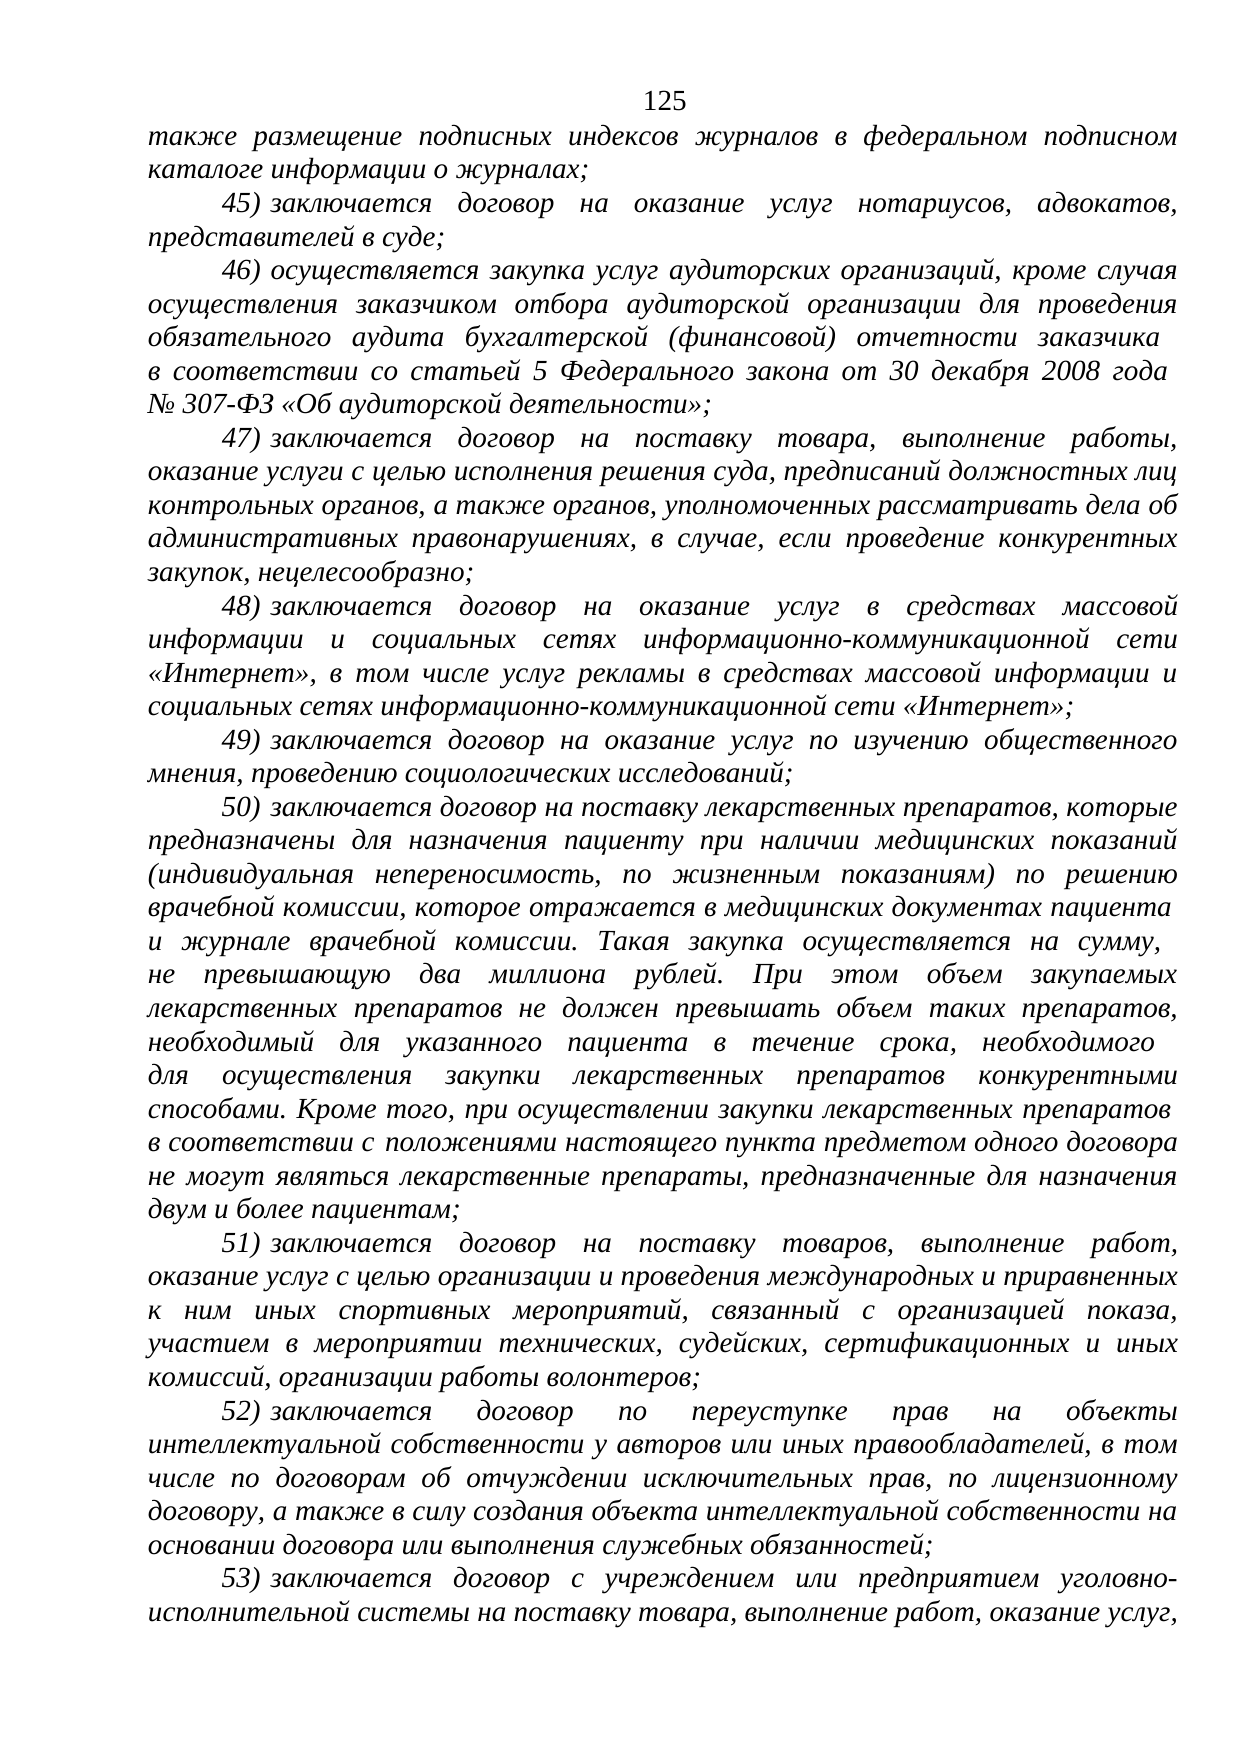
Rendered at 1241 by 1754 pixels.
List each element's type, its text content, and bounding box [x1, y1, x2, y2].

text также размещение подписных индексов журналов в федеральном подписном каталоге информации о журналах; [148, 118, 1181, 185]
text 47) заключается договор на поставку товара, выполнение работы, оказание услуги с целью исполнения решения суда, предписаний должностных лиц контрольных органов, а также органов, уполномоченных рассматривать дела об административных правонарушениях, в случае, если проведение конкурентных закупок, нецелесообразно; [148, 420, 1181, 588]
text 45) заключается договор на оказание услуг нотариусов, адвокатов, представителей в суде; [148, 185, 1181, 252]
text 49) заключается договор на оказание услуг по изучению общественного мнения, проведению социологических исследований; [148, 722, 1181, 789]
text 51) заключается договор на поставку товаров, выполнение работ, оказание услуг с целью организации и проведения международных и приравненных к ним иных спортивных мероприятий, связанный с организацией показа, участием в мероприятии технических, судейских, сертификационных и иных комиссий, организации работы волонтеров; [148, 1225, 1181, 1393]
text 50) заключается договор на поставку лекарственных препаратов, которые предназначены для назначения пациенту при наличии медицинских показаний (индивидуальная непереносимость, по жизненным показаниям) по решению врачебной комиссии, которое отражается в медицинских документах пациента и журнале врачебной комиссии. Такая закупка осуществляется на сумму, не превышающую два миллиона рублей. При этом объем закупаемых лекарственных препаратов не должен превышать объем таких препаратов, необходимый для указанного пациента в течение срока, необходимого для осуществления закупки лекарственных препаратов конкурентными способами. Кроме того, при осуществлении закупки лекарственных препаратов в соответствии с положениями настоящего пункта предметом одного договора не могут являться лекарственные препараты, предназначенные для назначения двум и более пациентам; [148, 789, 1181, 1225]
text 48) заключается договор на оказание услуг в средствах массовой информации и социальных сетях информационно-коммуникационной сети «Интернет», в том числе услуг рекламы в средствах массовой информации и социальных сетях информационно-коммуникационной сети «Интернет»; [148, 588, 1181, 722]
text 46) осуществляется закупка услуг аудиторских организаций, кроме случая осуществления заказчиком отбора аудиторской организации для проведения обязательного аудита бухгалтерской (финансовой) отчетности заказчика в соответствии со статьей 5 Федерального закона от 30 декабря 2008 года № 307-ФЗ «Об аудиторской деятельности»; [148, 252, 1181, 420]
text 52) заключается договор по переуступке прав на объекты интеллектуальной собственности у авторов или иных правообладателей, в том числе по договорам об отчуждении исключительных прав, по лицензионному договору, а также в силу создания объекта интеллектуальной собственности на основании договора или выполнения служебных обязанностей; [148, 1393, 1181, 1560]
text 53) заключается договор с учреждением или предприятием уголовно-исполнительной системы на поставку товара, выполнение работ, оказание услуг, [148, 1560, 1181, 1627]
